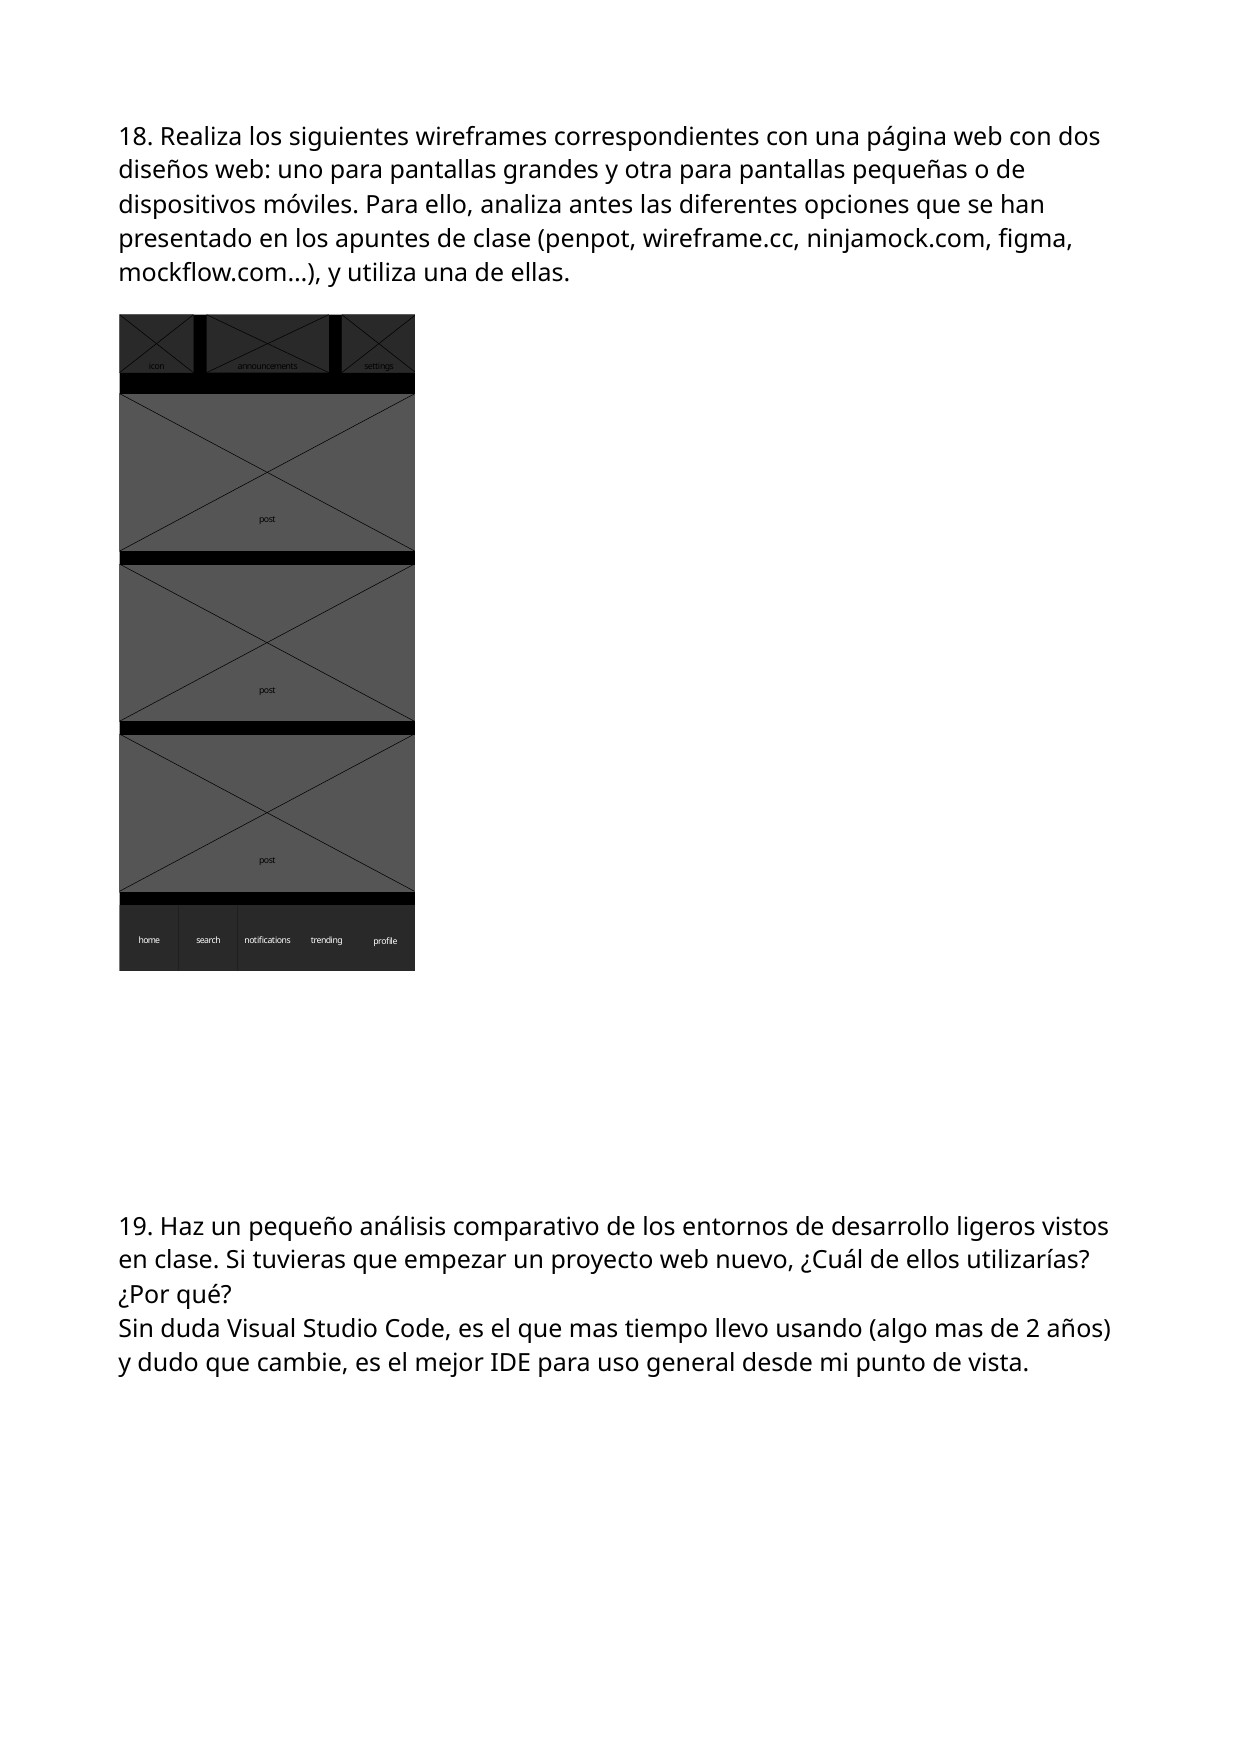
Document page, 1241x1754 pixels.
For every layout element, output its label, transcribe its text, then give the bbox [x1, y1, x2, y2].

text 19. Haz un pequeño análisis comparativo de los entornos de desarrollo ligeros vistos en clase. Si tuvieras que empezar un proyecto web nuevo, ¿Cuál de ellos utilizarías? ¿Por qué? [118, 1208, 1122, 1310]
text Sin duda Visual Studio Code, es el que mas tiempo llevo usando (algo mas de 2 años) y dudo que cambie, es el mejor IDE para uso general desde mi punto de vista. [118, 1310, 1122, 1378]
text 18. Realiza los siguientes wireframes correspondientes con una página web con dos diseños web: uno para pantallas grandes y otra para pantallas pequeñas o de dispositivos móviles. Para ello, analiza antes las diferentes opciones que se han presentado en los apuntes de clase (penpot, wireframe.cc, ninjamock.com, figma, mockflow.com…), y utiliza una de ellas. [118, 118, 1122, 288]
